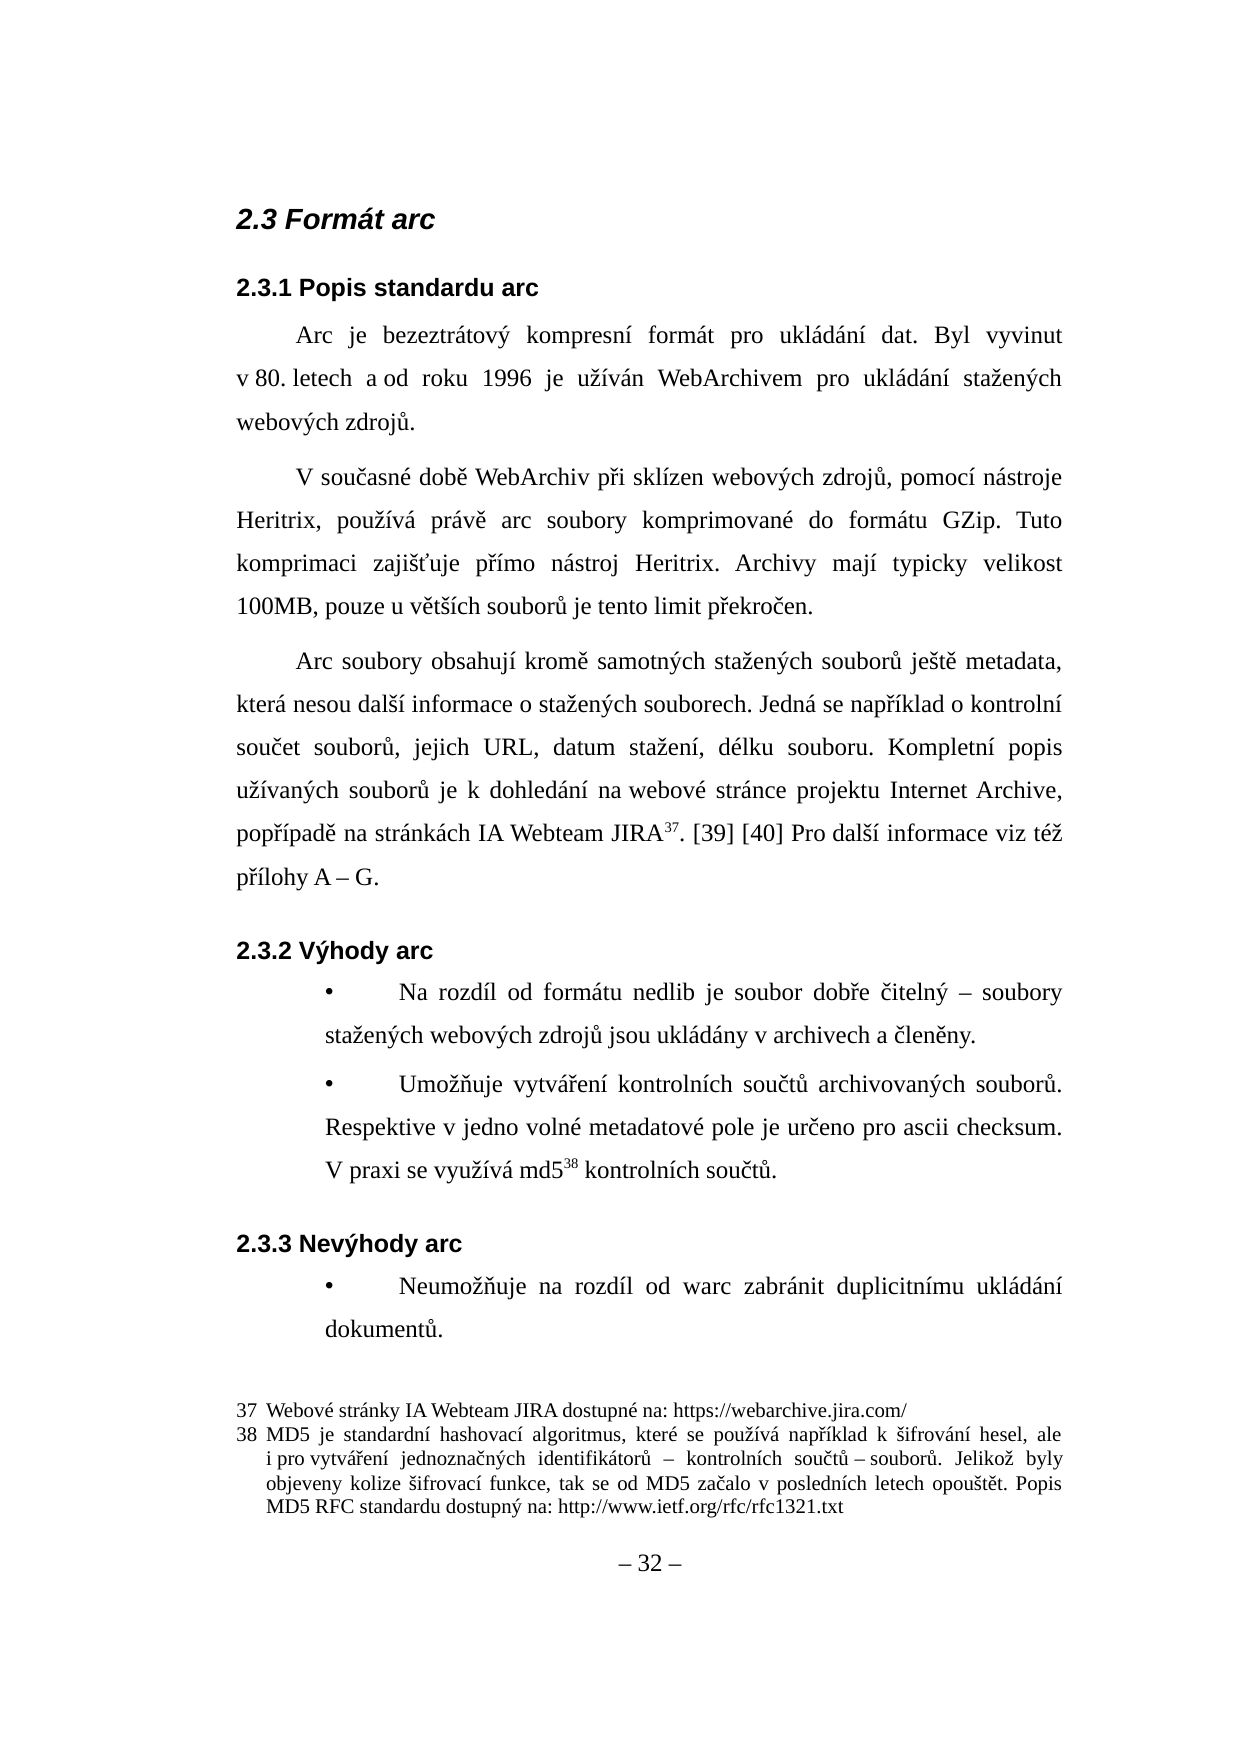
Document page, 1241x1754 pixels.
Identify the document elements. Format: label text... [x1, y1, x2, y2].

list MD5 je standardní hashovací algoritmus, které se používá například k šifrování hesel, ale i pro vytváření jednoznačných identifikátorů – kontrolních součtů – souborů. Jelikož byly objeveny kolize šifrovací funkce, tak se od MD5 začalo v posledních letech opouštět. Popis MD5 RFC standardu dostupný na: http://www.ietf.org/rfc/rfc1321.txt [236, 1422, 1063, 1518]
subtitle 2.3.3 Nevýhody arc [236, 1229, 1063, 1258]
list Neumožňuje na rozdíl od warc zabránit duplicitnímu ukládání dokumentů. [325, 1271, 1063, 1343]
text Arc je bezeztrátový kompresní formát pro ukládání dat. Byl vyvinut v 80. letech a od roku 1996 je užíván WebArchivem pro ukládání stažených webových zdrojů. [236, 320, 1063, 435]
text Arc soubory obsahují kromě samotných stažených souborů ještě metadata, která nesou další informace o stažených souborech. Jedná se například o kontrolní součet souborů, jejich URL, datum stažení, délku souboru. Kompletní popis užívaných souborů je k dohledání na webové stránce projektu Internet Archive, popřípadě na stránkách IA Webteam JIRA. [39] [40] Pro další informace viz též přílohy A – G. [236, 646, 1063, 890]
list Na rozdíl od formátu nedlib je soubor dobře čitelný – soubory stažených webových zdrojů jsou ukládány v archivech a členěny. [325, 977, 1063, 1049]
text V současné době WebArchiv při sklízen webových zdrojů, pomocí nástroje Heritrix, používá právě arc soubory komprimované do formátu GZip. Tuto komprimaci zajišťuje přímo nástroj Heritrix. Archivy mají typicky velikost 100MB, pouze u větších souborů je tento limit překročen. [236, 462, 1063, 620]
subtitle 2.3.1 Popis standardu arc [236, 273, 1063, 302]
list Umožňuje vytváření kontrolních součtů archivovaných souborů. Respektive v jedno volné metadatové pole je určeno pro ascii checksum. V praxi se využívá md5 kontrolních součtů. [325, 1069, 1063, 1184]
text Webové stránky IA Webteam JIRA dostupné na: https://webarchive.jira.com/ [236, 1398, 1063, 1422]
subtitle 2.3 Formát arc [236, 202, 1063, 236]
subtitle 2.3.2 Výhody arc [236, 936, 1063, 964]
